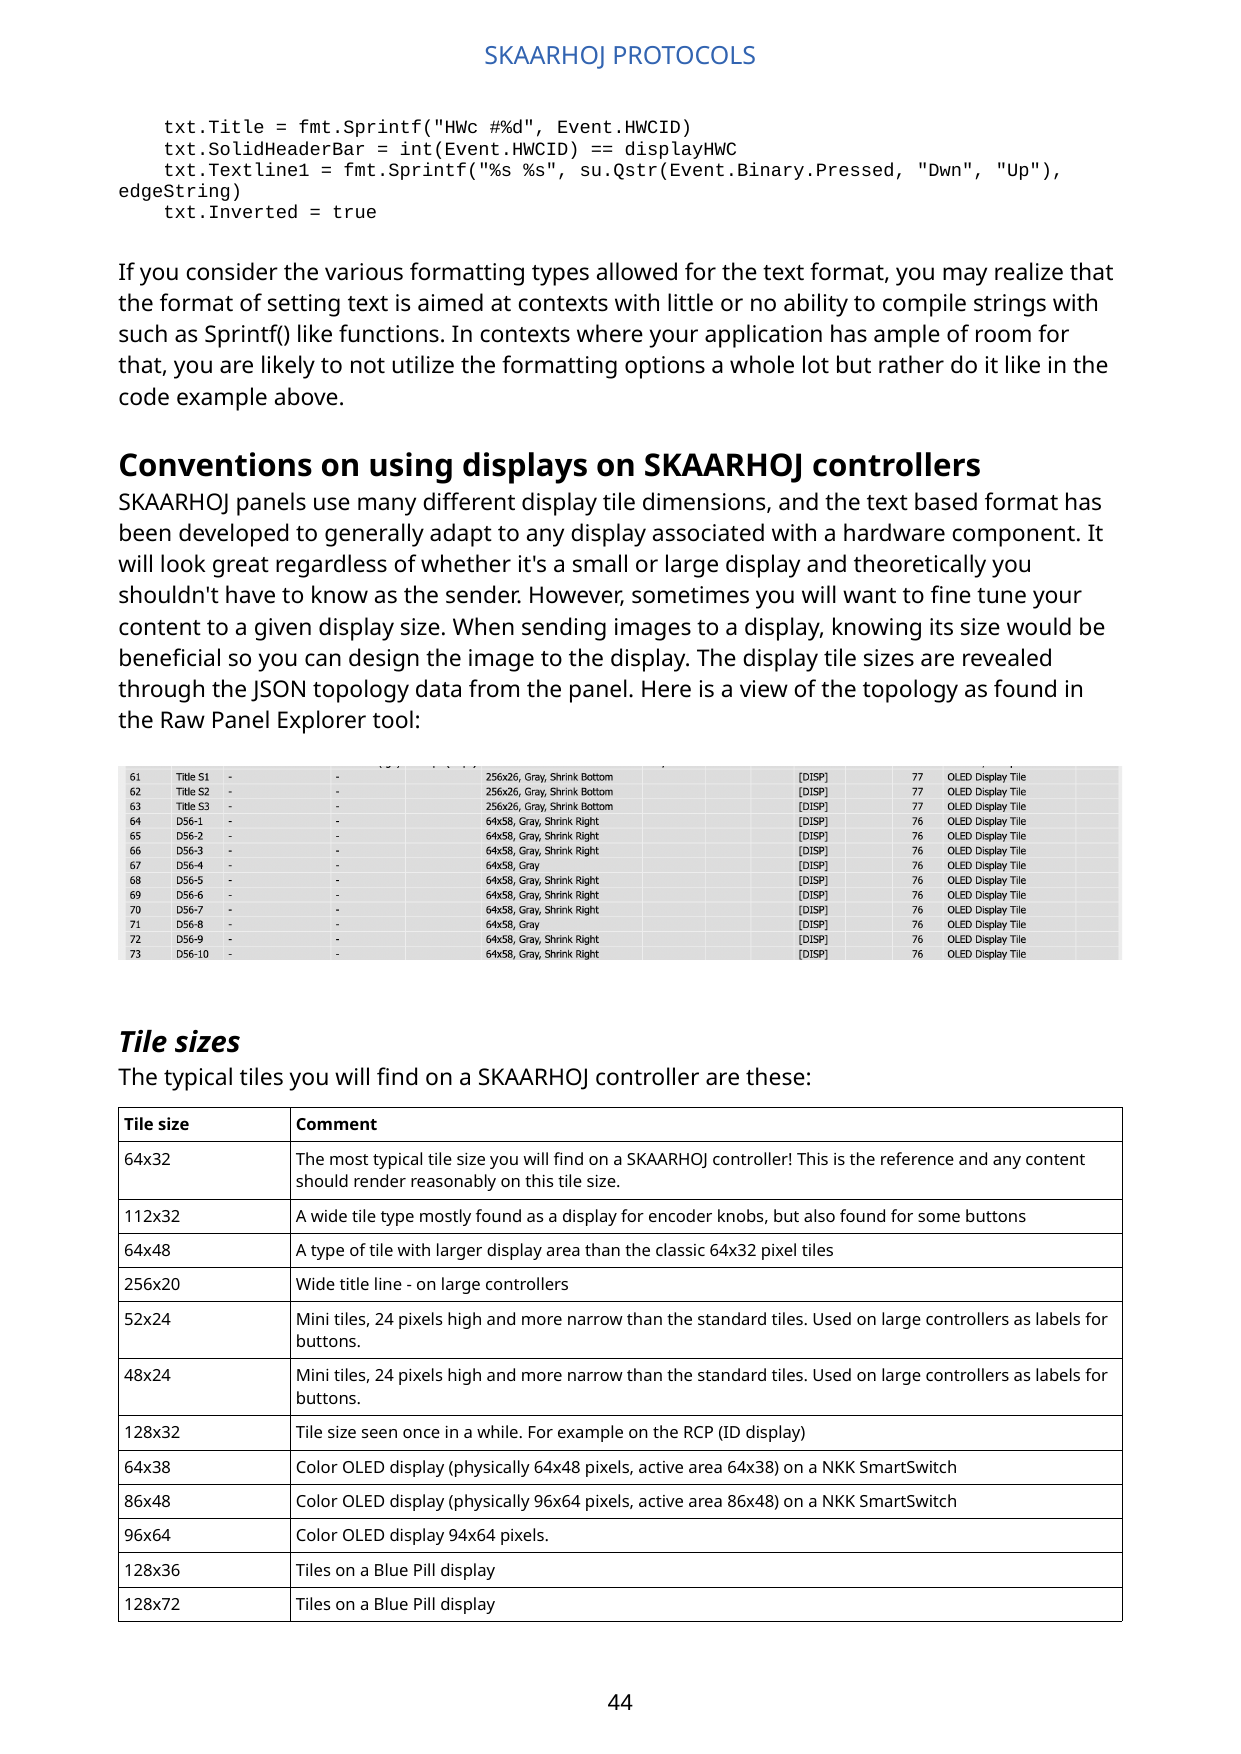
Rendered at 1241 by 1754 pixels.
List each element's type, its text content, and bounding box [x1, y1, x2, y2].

table_cell 128x36 [119, 1553, 290, 1587]
table_cell Color OLED display (physically 64x48 pixels, active area 64x38) on a NKK SmartSwitch [291, 1451, 1122, 1484]
subtitle Tile sizes [118, 1022, 1122, 1061]
subtitle Conventions on using displays on SKAARHOJ controllers [118, 443, 1122, 486]
table_cell The most typical tile size you will find on a SKAARHOJ controller! This is the reference and any content should render reasonably on this tile size. [291, 1142, 1122, 1198]
text txt.Inverted = true [118, 203, 1122, 224]
text If you consider the various formatting types allowed for the text format, you may realize that the format of setting text is aimed at contexts with little or no ability to compile strings with such as Sprintf() like functions. In contexts where your application has ample of room for that, you are likely to not utilize the formatting options a whole lot but rather do it like in the code example above. [118, 256, 1122, 412]
table_cell 128x32 [119, 1416, 290, 1449]
table_cell Wide title line - on large controllers [291, 1268, 1122, 1301]
table_header Tile size [119, 1108, 290, 1141]
table_cell 256x20 [119, 1268, 290, 1301]
table_cell Tile size seen once in a while. For example on the RCP (ID display) [291, 1416, 1122, 1449]
table_cell Color OLED display (physically 96x64 pixels, active area 86x48) on a NKK SmartSwitch [291, 1485, 1122, 1518]
table_cell Mini tiles, 24 pixels high and more narrow than the standard tiles. Used on large controllers as labels for buttons. [291, 1359, 1122, 1415]
table_cell 128x72 [119, 1588, 290, 1621]
picture [118, 766, 1123, 960]
table_cell 112x32 [119, 1200, 290, 1233]
table_cell 64x48 [119, 1234, 290, 1267]
table_cell Color OLED display 94x64 pixels. [291, 1519, 1122, 1552]
table_cell 96x64 [119, 1519, 290, 1552]
table_cell A wide tile type mostly found as a display for encoder knobs, but also found for some buttons [291, 1200, 1122, 1233]
table_cell A type of tile with larger display area than the classic 64x32 pixel tiles [291, 1234, 1122, 1267]
text txt.Title = fmt.Sprintf("HWc #%d", Event.HWCID) [118, 118, 1122, 139]
table_cell 86x48 [119, 1485, 290, 1518]
table_cell 64x38 [119, 1451, 290, 1484]
text The typical tiles you will find on a SKAARHOJ controller are these: [118, 1061, 1122, 1093]
table_cell 64x32 [119, 1142, 290, 1198]
table_cell 52x24 [119, 1302, 290, 1358]
table_cell Tiles on a Blue Pill display [291, 1553, 1122, 1587]
text txt.SolidHeaderBar = int(Event.HWCID) == displayHWC [118, 139, 1122, 161]
table_header Comment [291, 1108, 1122, 1141]
text txt.Textline1 = fmt.Sprintf("%s %s", su.Qstr(Event.Binary.Pressed, "Dwn", "Up"), edgeString) [118, 161, 1122, 203]
table_cell Tiles on a Blue Pill display [291, 1588, 1122, 1621]
text SKAARHOJ panels use many different display tile dimensions, and the text based format has been developed to generally adapt to any display associated with a hardware component. It will look great regardless of whether it's a small or large display and theoretically you shouldn't have to know as the sender. However, sometimes you will want to fine tune your content to a given display size. When sending images to a display, knowing its size would be beneficial so you can design the image to the display. The display tile sizes are revealed through the JSON topology data from the panel. Here is a view of the topology as found in the Raw Panel Explorer tool: [118, 486, 1122, 736]
table_cell Mini tiles, 24 pixels high and more narrow than the standard tiles. Used on large controllers as labels for buttons. [291, 1302, 1122, 1358]
table_cell 48x24 [119, 1359, 290, 1415]
